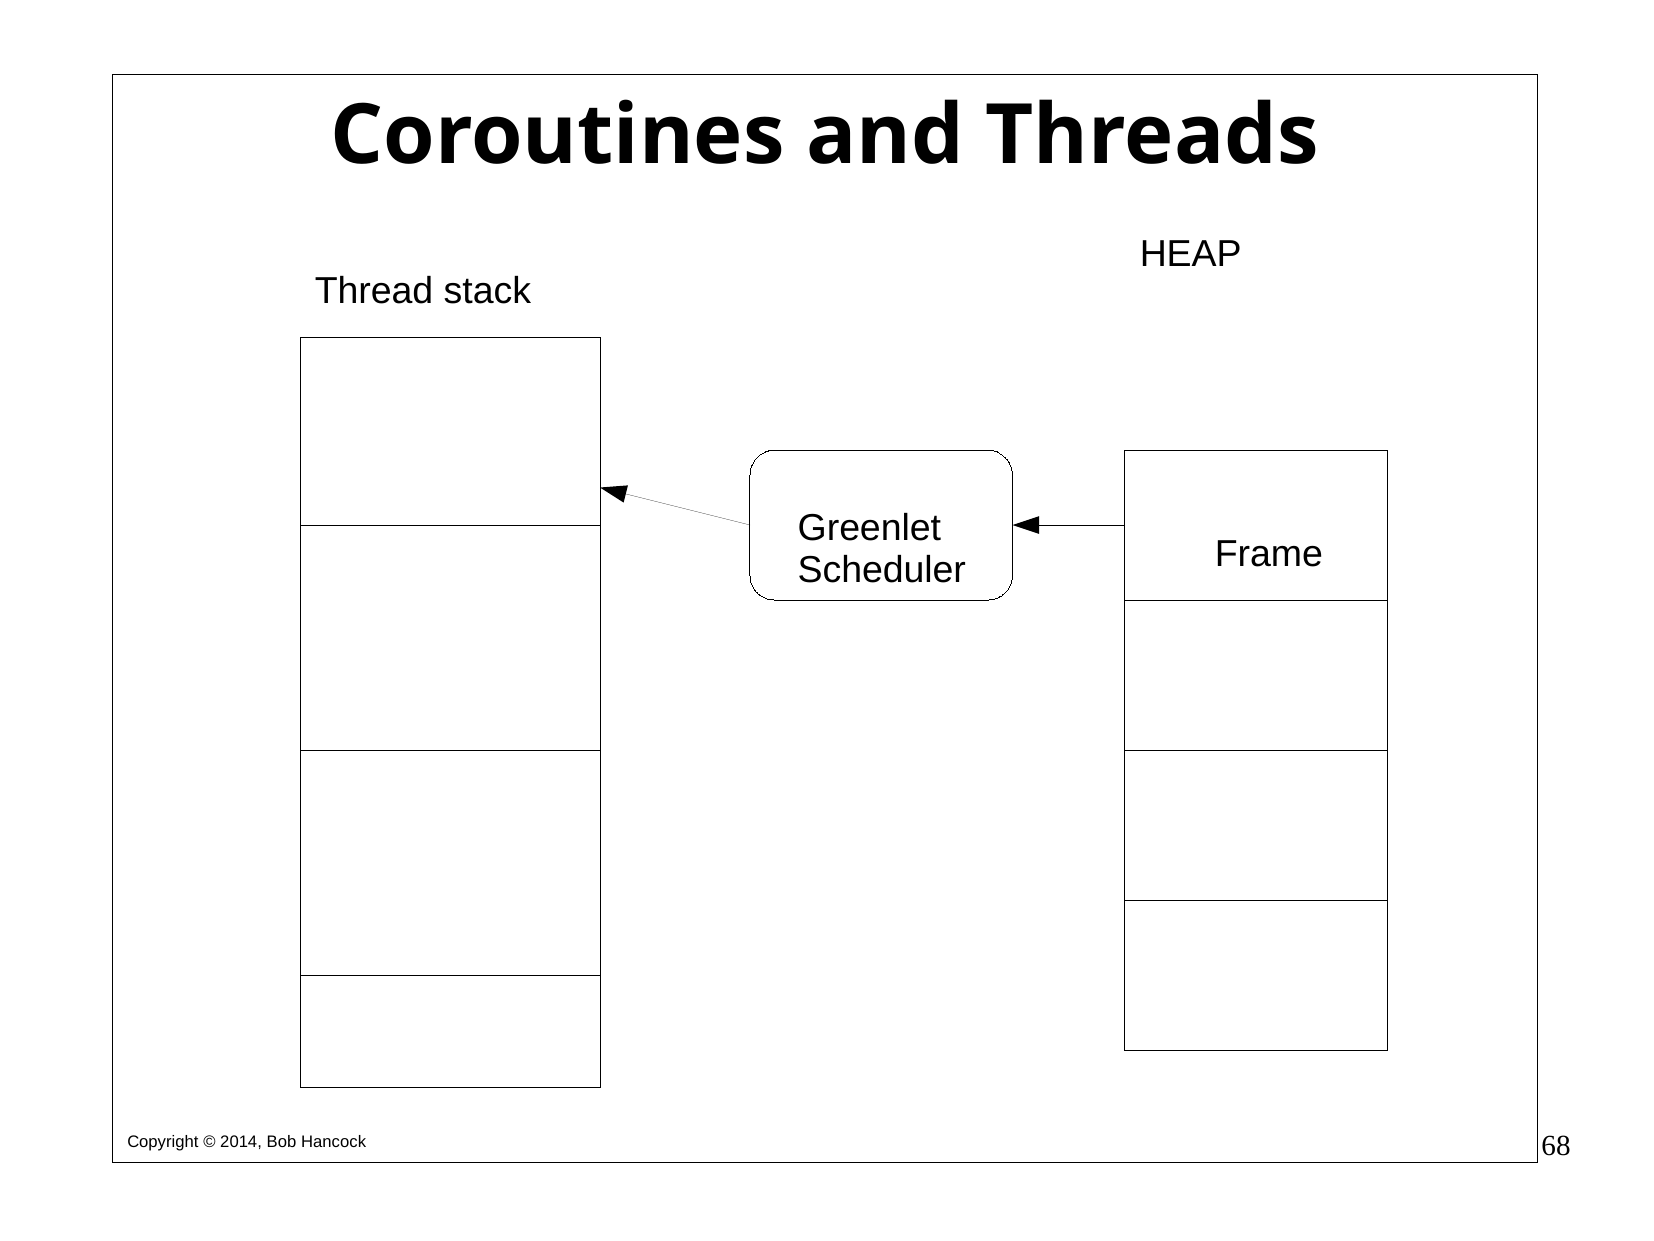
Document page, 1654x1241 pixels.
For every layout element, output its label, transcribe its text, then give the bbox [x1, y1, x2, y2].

text_box HEAP [1125, 225, 1257, 282]
text_box Copyright © 2014, Bob Hancock [112, 1125, 382, 1159]
title Coroutines and Threads [112, 75, 1538, 188]
text_box Thread stack [300, 262, 563, 320]
text_box Greenlet Scheduler [783, 499, 981, 599]
text_box Frame [1200, 525, 1338, 582]
